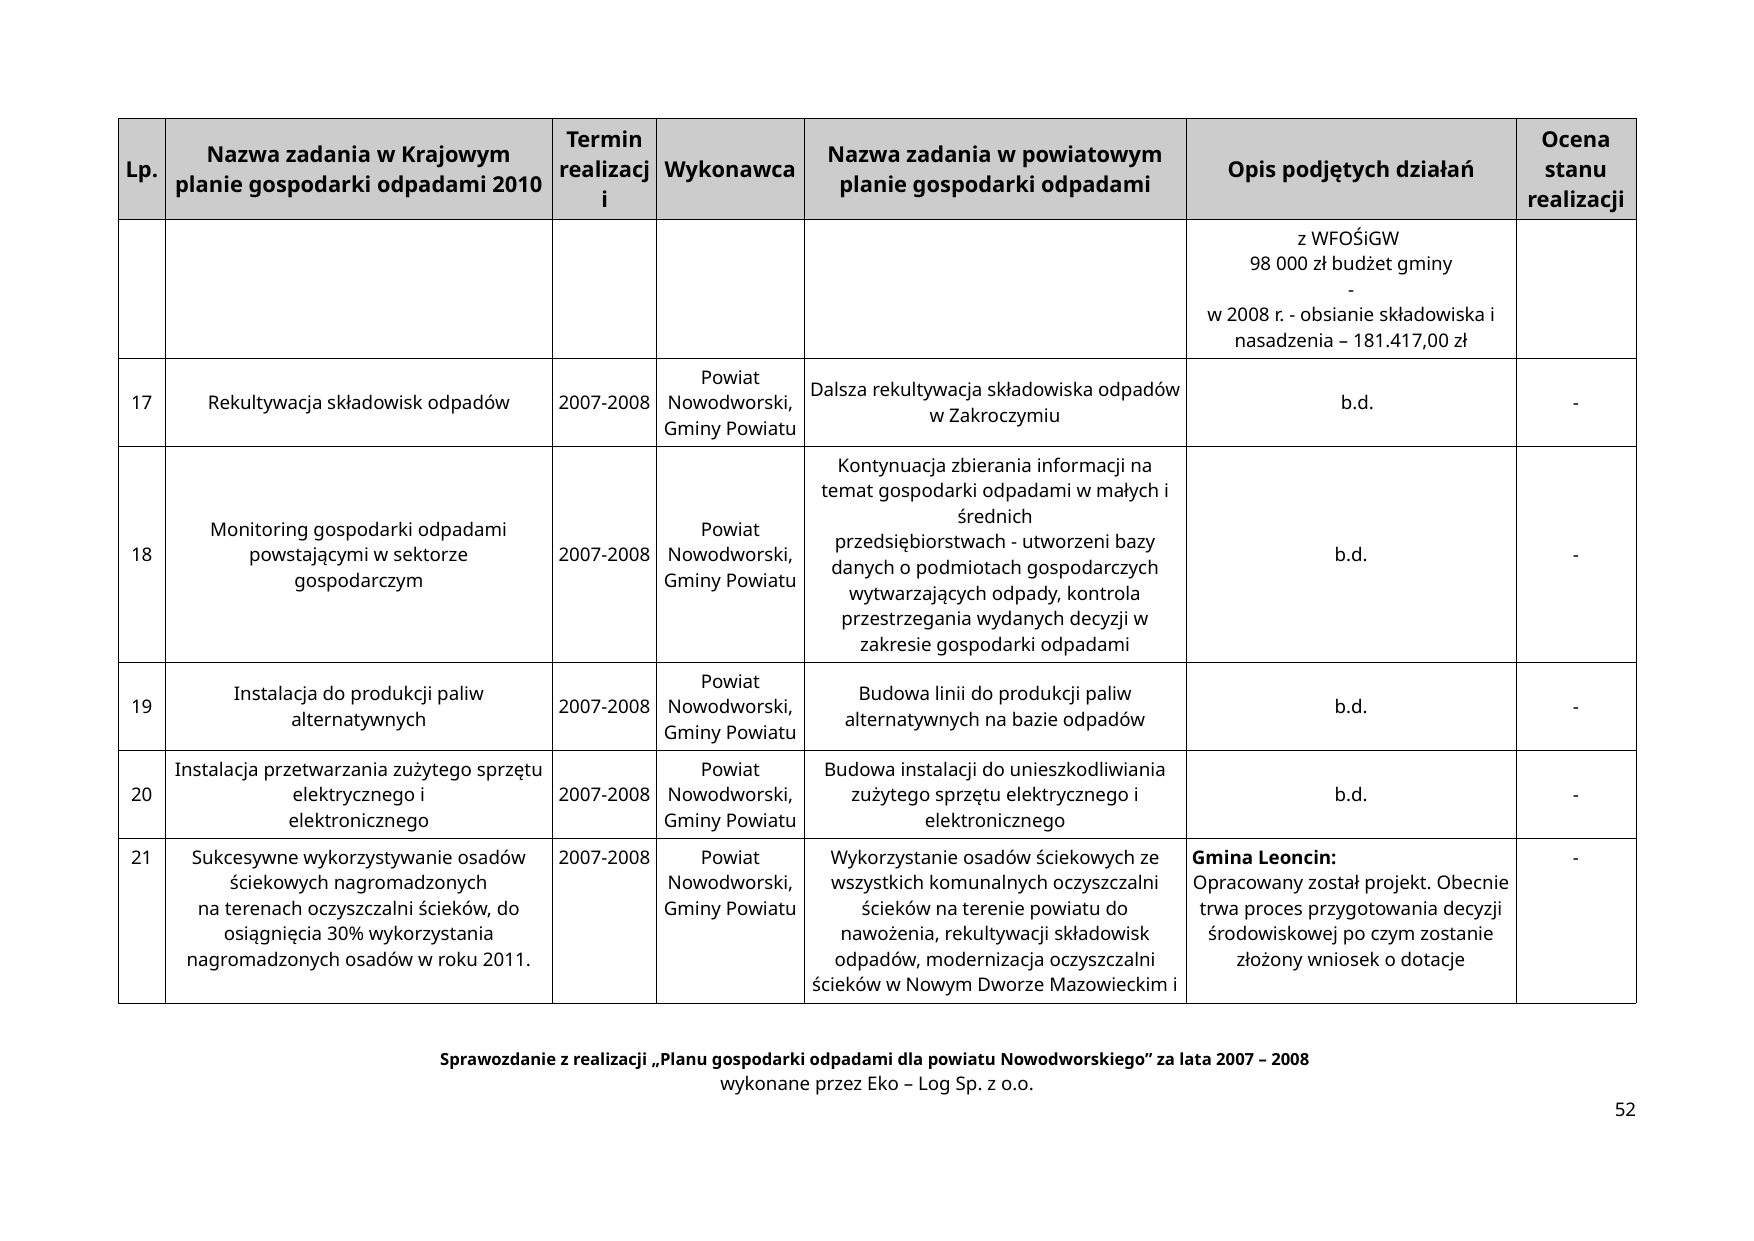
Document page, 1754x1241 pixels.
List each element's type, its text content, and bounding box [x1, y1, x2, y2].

table_cell 20 [119, 751, 165, 838]
table_cell - [1517, 751, 1636, 838]
table_cell Rekultywacja składowisk odpadów [166, 359, 552, 446]
table_header Ocena stanu realizacji [1517, 119, 1636, 219]
table_cell [166, 220, 552, 358]
table_cell [553, 220, 656, 358]
table_cell Gmina Leoncin: Opracowany został projekt. Obecnie trwa proces przygotowania decyzji środowiskowej po czym zostanie złożony wniosek o dotacje [1187, 839, 1516, 1003]
table_cell [119, 220, 165, 358]
table_header Nazwa zadania w powiatowym planie gospodarki odpadami [805, 119, 1186, 219]
table_cell - [1517, 663, 1636, 750]
table_cell Monitoring gospodarki odpadami powstającymi w sektorze gospodarczym [166, 447, 552, 662]
table_cell Instalacja przetwarzania zużytego sprzętu elektrycznego i elektronicznego [166, 751, 552, 838]
table_cell Kontynuacja zbierania informacji na temat gospodarki odpadami w małych i średnich przedsiębiorstwach - utworzeni bazy danych o podmiotach gospodarczych wytwarzających odpady, kontrola przestrzegania wydanych decyzji w zakresie gospodarki odpadami [805, 447, 1186, 662]
table_cell 2007-2008 [553, 751, 656, 838]
table_cell 17 [119, 359, 165, 446]
table_cell 18 [119, 447, 165, 662]
table_cell z WFOŚiGW 98 000 zł budżet gminy - w 2008 r. - obsianie składowiska i nasadzenia – 181.417,00 zł [1187, 220, 1516, 358]
table_cell b.d. [1187, 359, 1516, 446]
table_header Wykonawca [657, 119, 804, 219]
table_cell Powiat Nowodworski, Gminy Powiatu [657, 839, 804, 1003]
table_cell Dalsza rekultywacja składowiska odpadów w Zakroczymiu [805, 359, 1186, 446]
table_cell 21 [119, 839, 165, 1003]
table_cell Powiat Nowodworski, Gminy Powiatu [657, 663, 804, 750]
table_cell Powiat Nowodworski, Gminy Powiatu [657, 447, 804, 662]
table_cell Powiat Nowodworski, Gminy Powiatu [657, 359, 804, 446]
table_cell b.d. [1187, 447, 1516, 662]
table_cell Budowa linii do produkcji paliw alternatywnych na bazie odpadów [805, 663, 1186, 750]
table_header Opis podjętych działań [1187, 119, 1516, 219]
table_cell [805, 220, 1186, 358]
table_cell - [1517, 839, 1636, 1003]
table_header Nazwa zadania w Krajowym planie gospodarki odpadami 2010 [166, 119, 552, 219]
table_cell 2007-2008 [553, 359, 656, 446]
table_cell 2007-2008 [553, 663, 656, 750]
table_cell Wykorzystanie osadów ściekowych ze wszystkich komunalnych oczyszczalni ścieków na terenie powiatu do nawożenia, rekultywacji składowisk odpadów, modernizacja oczyszczalni ścieków w Nowym Dworze Mazowieckim i [805, 839, 1186, 1003]
table_cell 2007-2008 [553, 839, 656, 1003]
table_cell Sukcesywne wykorzystywanie osadów ściekowych nagromadzonych na terenach oczyszczalni ścieków, do osiągnięcia 30% wykorzystania nagromadzonych osadów w roku 2011. [166, 839, 552, 1003]
table_cell - [1517, 359, 1636, 446]
table_cell [657, 220, 804, 358]
table_cell - [1517, 220, 1636, 358]
table_header Lp. [119, 119, 165, 219]
table_cell 19 [119, 663, 165, 750]
table_cell 2007-2008 [553, 447, 656, 662]
table_cell - [1517, 447, 1636, 662]
table_cell Powiat Nowodworski, Gminy Powiatu [657, 751, 804, 838]
table_cell Budowa instalacji do unieszkodliwiania zużytego sprzętu elektrycznego i elektronicznego [805, 751, 1186, 838]
table_cell b.d. [1187, 663, 1516, 750]
table_cell Instalacja do produkcji paliw alternatywnych [166, 663, 552, 750]
table_header Termin realizacji [553, 119, 656, 219]
table_cell b.d. [1187, 751, 1516, 838]
